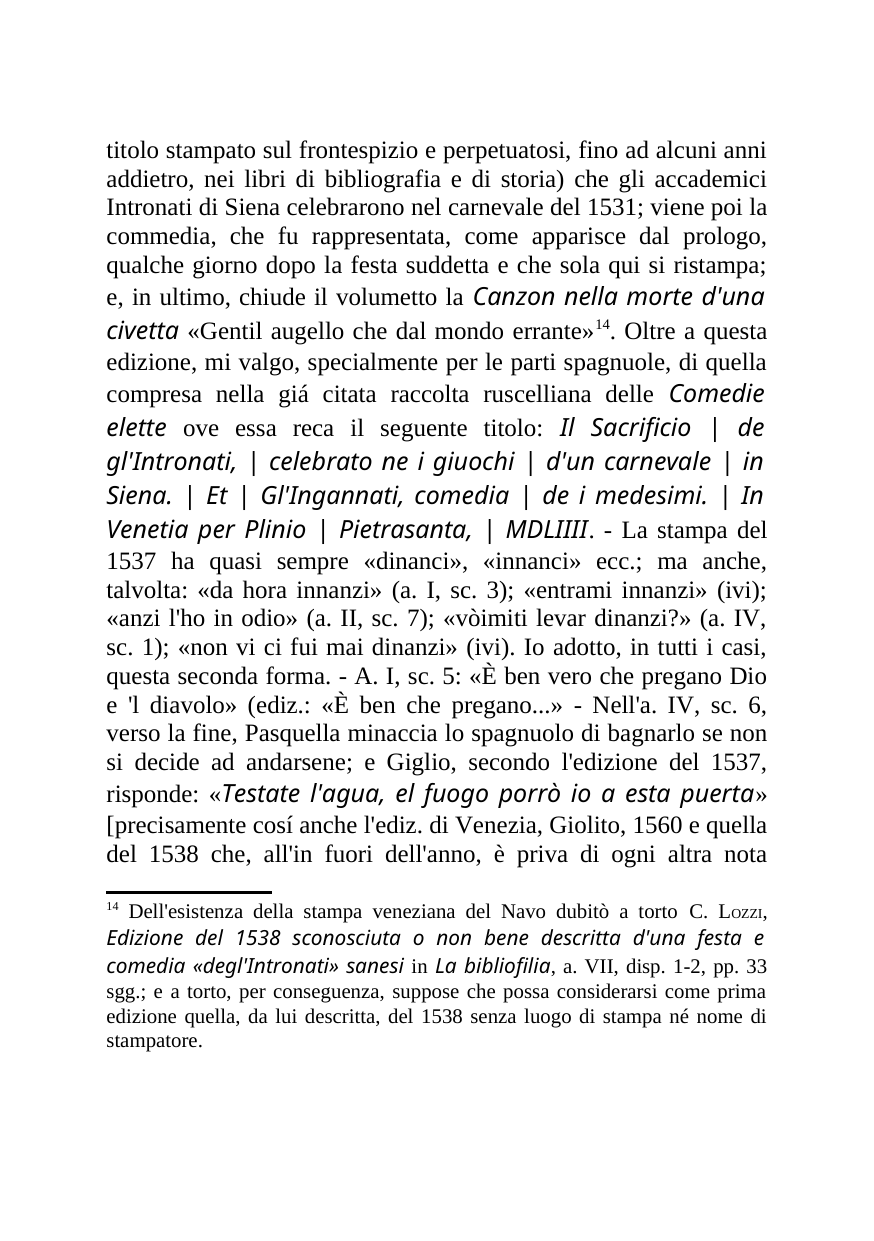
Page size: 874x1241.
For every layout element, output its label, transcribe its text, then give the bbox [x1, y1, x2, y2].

text Dell'esistenza della stampa veneziana del Navo dubitò a torto C. Lozzi, Edizione del 1538 sconosciuta o non bene descritta d'una festa e comedia «degl'Intronati» sanesi in La bibliofilia, a. VII, disp. 1-2, pp. 33 sgg.; e a torto, per conseguenza, suppose che possa considerarsi come prima edizione quella, da lui descritta, del 1538 senza luogo di stampa né nome di stampatore. [106, 898, 768, 1052]
text titolo stampato sul frontespizio e perpetuatosi, fino ad alcuni anni addietro, nei libri di bibliografia e di storia) che gli accademici Intronati di Siena celebrarono nel carnevale del 1531; viene poi la commedia, che fu rappresentata, come apparisce dal prologo, qualche giorno dopo la festa suddetta e che sola qui si ristampa; e, in ultimo, chiude il volumetto la Canzon nella morte d'una civetta «Gentil augello che dal mondo errante». Oltre a questa edizione, mi valgo, specialmente per le parti spagnuole, di quella compresa nella giá citata raccolta ruscelliana delle Comedie elette ove essa reca il seguente titolo: Il Sacrificio | de gl'Intronati, | celebrato ne i giuochi | d'un carnevale | in Siena. | Et | Gl'Ingannati, comedia | de i medesimi. | In Venetia per Plinio | Pietrasanta, | MDLIIII. - La stampa del 1537 ha quasi sempre «dinanci», «innanci» ecc.; ma anche, talvolta: «da hora innanzi» (a. I, sc. 3); «entrami innanzi» (ivi); «anzi l'ho in odio» (a. II, sc. 7); «vòimiti levar dinanzi?» (a. IV, sc. 1); «non vi ci fui mai dinanzi» (ivi). Io adotto, in tutti i casi, questa seconda forma. - A. I, sc. 5: «È ben vero che pregano Dio e 'l diavolo» (ediz.: «È ben che pregano...» - Nell'a. IV, sc. 6, verso la fine, Pasquella minaccia lo spagnuolo di bagnarlo se non si decide ad andarsene; e Giglio, secondo l'edizione del 1537, risponde: «Testate l'agua, el fuogo porrò io a esta puerta» [precisamente cosí anche l'ediz. di Venezia, Giolito, 1560 e quella del 1538 che, all'in fuori dell'anno, è priva di ogni altra nota [106, 135, 768, 867]
